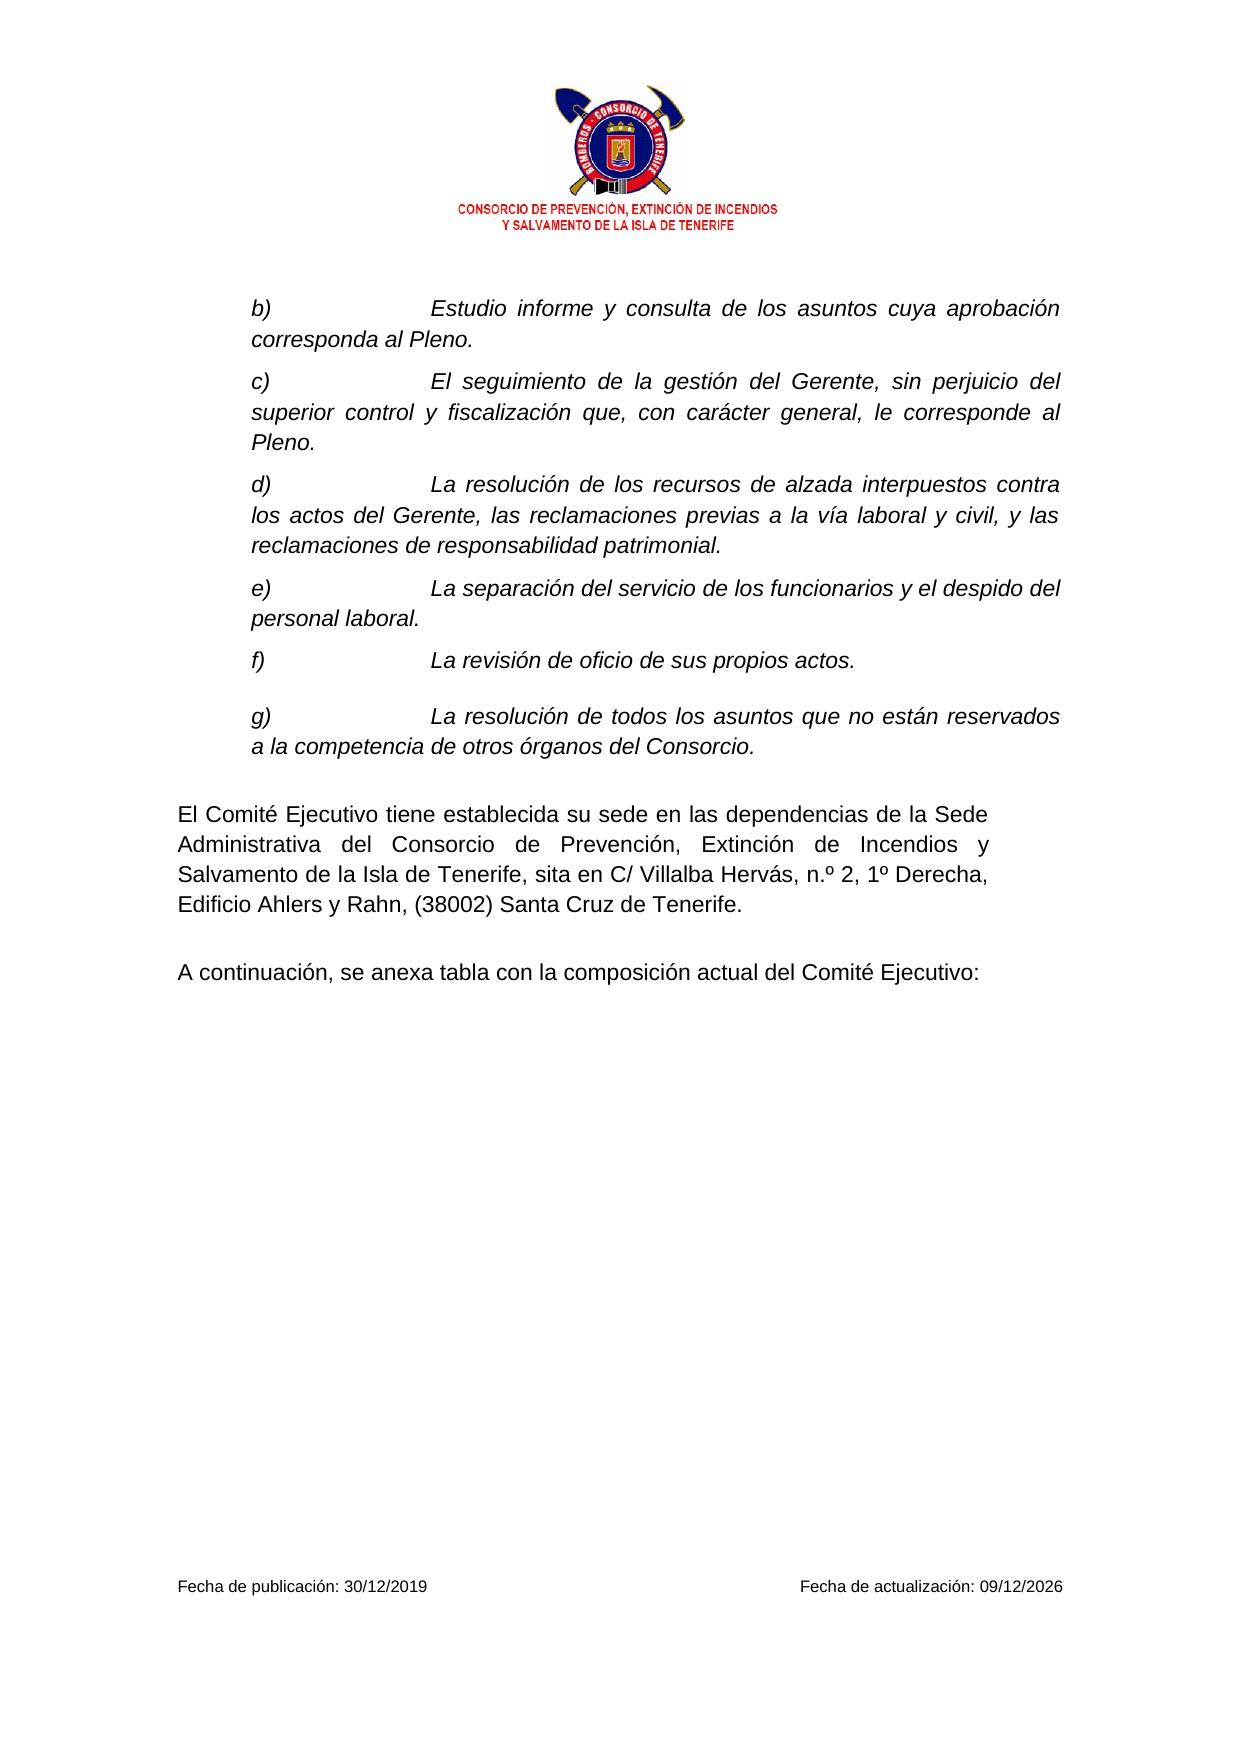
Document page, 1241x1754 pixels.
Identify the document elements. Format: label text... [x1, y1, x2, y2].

list La separación del servicio de los funcionarios y el despido del personal laboral. [251, 574, 1063, 631]
text El Comité Ejecutivo tiene establecida su sede en las dependencias de la Sede Administrativa del Consorcio de Prevención, Extinción de Incendios y Salvamento de la Isla de Tenerife, sita en C/ Villalba Hervás, n.º 2, 1º Derecha, Edificio Ahlers y Rahn, (38002) Santa Cruz de Tenerife. [177, 801, 989, 917]
list La resolución de todos los asuntos que no están reservados a la competencia de otros órganos del Consorcio. [251, 703, 1063, 759]
list El seguimiento de la gestión del Gerente, sin perjuicio del superior control y fiscalización que, con carácter general, le corresponde al Pleno. [251, 368, 1063, 455]
text A continuación, se anexa tabla con la composición actual del Comité Ejecutivo: [177, 959, 989, 985]
list La resolución de los recursos de alzada interpuestos contra los actos del Gerente, las reclamaciones previas a la vía laboral y civil, y las reclamaciones de responsabilidad patrimonial. [251, 471, 1063, 558]
list Estudio informe y consulta de los asuntos cuya aprobación corresponda al Pleno. [251, 295, 1063, 352]
list La revisión de oficio de sus propios actos. [251, 647, 1063, 674]
